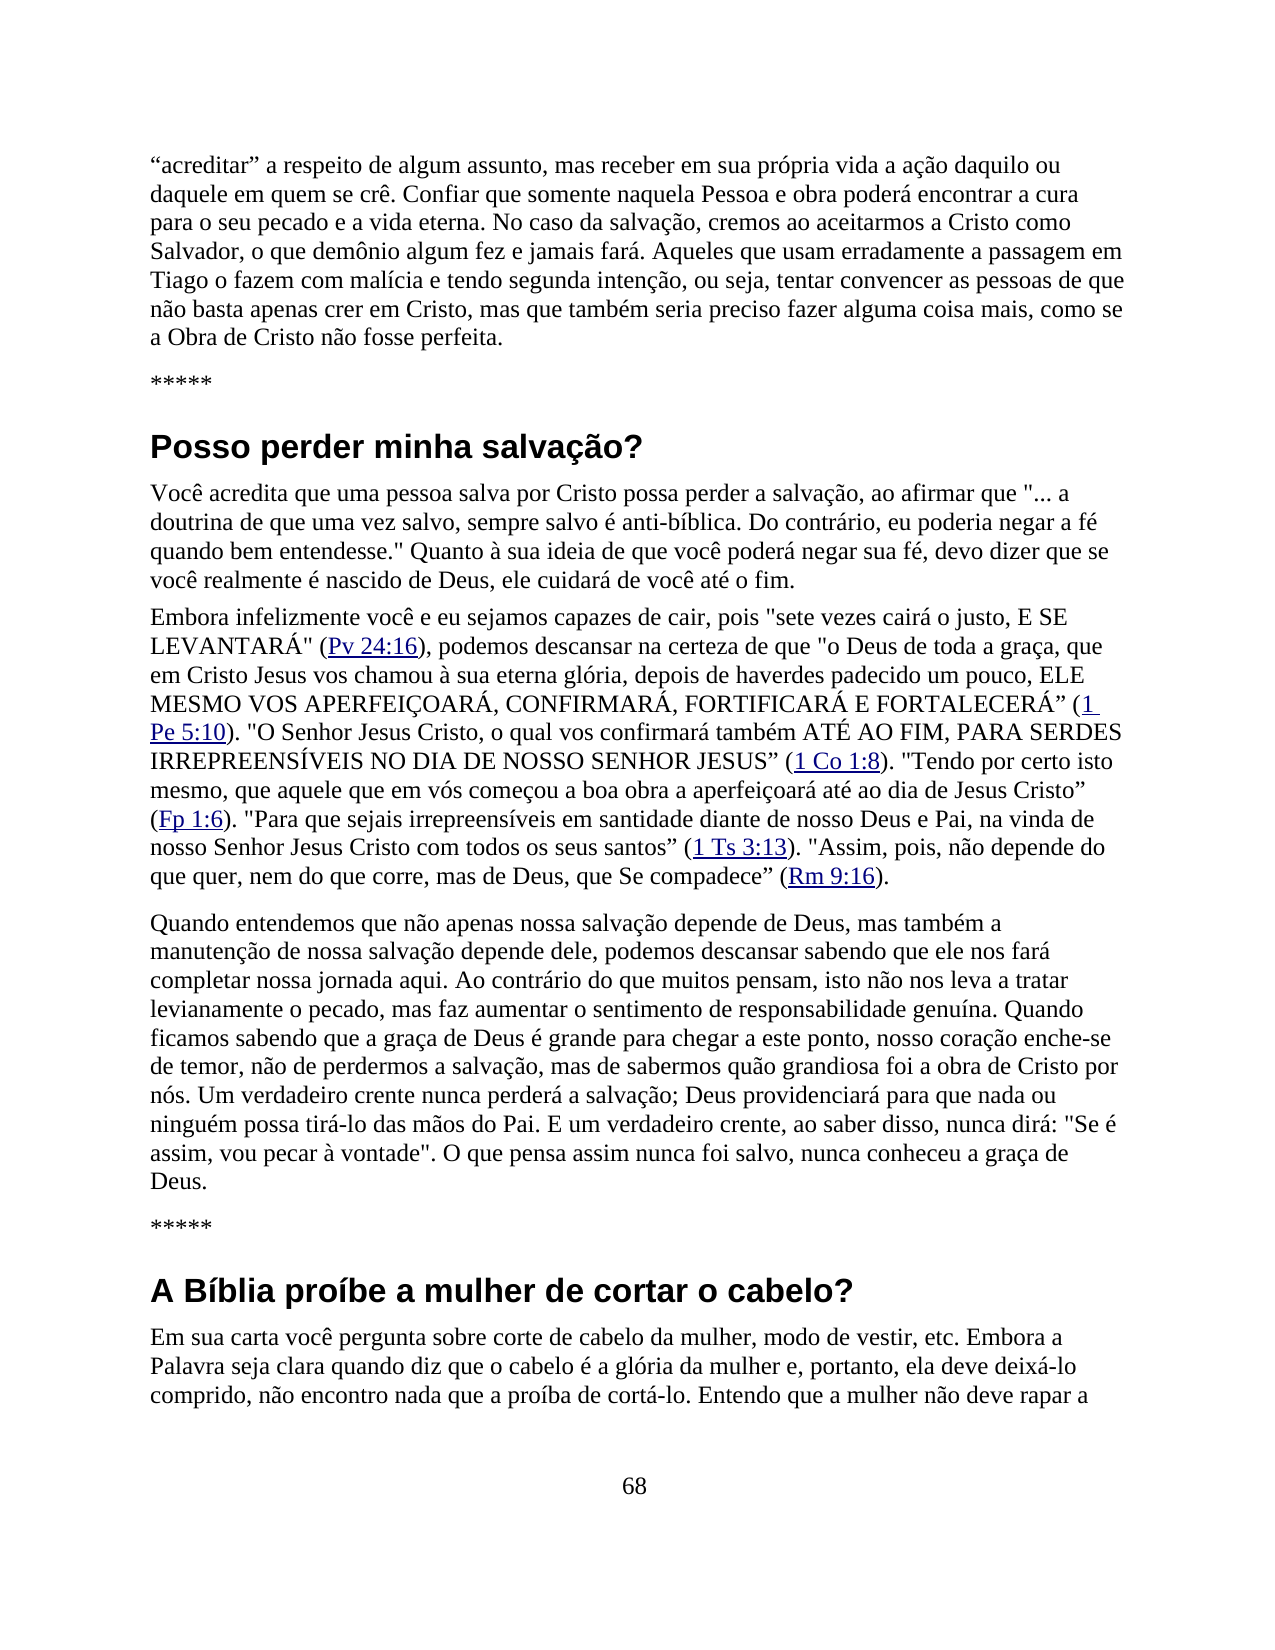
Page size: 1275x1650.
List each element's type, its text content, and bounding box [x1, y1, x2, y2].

text ***** [150, 369, 1125, 398]
text Você acredita que uma pessoa salva por Cristo possa perder a salvação, ao afirmar que "... a doutrina de que uma vez salvo, sempre salvo é anti-bíblica. Do contrário, eu poderia negar a fé quando bem entendesse." Quanto à sua ideia de que você poderá negar sua fé, devo dizer que se você realmente é nascido de Deus, ele cuidará de você até o fim. [150, 478, 1125, 593]
text Em sua carta você pergunta sobre corte de cabelo da mulher, modo de vestir, etc. Embora a Palavra seja clara quando diz que o cabelo é a glória da mulher e, portanto, ela deve deixá-lo comprido, não encontro nada que a proíba de cortá-lo. Entendo que a mulher não deve rapar a [150, 1322, 1125, 1409]
subtitle Posso perder minha salvação? [150, 427, 1125, 466]
text “acreditar” a respeito de algum assunto, mas receber em sua própria vida a ação daquilo ou daquele em quem se crê. Confiar que somente naquela Pessoa e obra poderá encontrar a cura para o seu pecado e a vida eterna. No caso da salvação, cremos ao aceitarmos a Cristo como Salvador, o que demônio algum fez e jamais fará. Aqueles que usam erradamente a passagem em Tiago o fazem com malícia e tendo segunda intenção, ou seja, tentar convencer as pessoas de que não basta apenas crer em Cristo, mas que também seria preciso fazer alguma coisa mais, como se a Obra de Cristo não fosse perfeita. [150, 150, 1125, 351]
text Quando entendemos que não apenas nossa salvação depende de Deus, mas também a manutenção de nossa salvação depende dele, podemos descansar sabendo que ele nos fará completar nossa jornada aqui. Ao contrário do que muitos pensam, isto não nos leva a tratar levianamente o pecado, mas faz aumentar o sentimento de responsabilidade genuína. Quando ficamos sabendo que a graça de Deus é grande para chegar a este ponto, nosso coração enche-se de temor, não de perdermos a salvação, mas de sabermos quão grandiosa foi a obra de Cristo por nós. Um verdadeiro crente nunca perderá a salvação; Deus providenciará para que nada ou ninguém possa tirá-lo das mãos do Pai. E um verdadeiro crente, ao saber disso, nunca dirá: "Se é assim, vou pecar à vontade". O que pensa assim nunca foi salvo, nunca conheceu a graça de Deus. [150, 908, 1125, 1195]
subtitle A Bíblia proíbe a mulher de cortar o cabelo? [150, 1271, 1125, 1310]
text ***** [150, 1213, 1125, 1242]
text Embora infelizmente você e eu sejamos capazes de cair, pois "sete vezes cairá o justo, E SE LEVANTARÁ" (Pv 24:16), podemos descansar na certeza de que "o Deus de toda a graça, que em Cristo Jesus vos chamou à sua eterna glória, depois de haverdes padecido um pouco, ELE MESMO VOS APERFEIÇOARÁ, CONFIRMARÁ, FORTIFICARÁ E FORTALECERÁ” (1 Pe 5:10). "O Senhor Jesus Cristo, o qual vos confirmará também ATÉ AO FIM, PARA SERDES IRREPREENSÍVEIS NO DIA DE NOSSO SENHOR JESUS” (1 Co 1:8). "Tendo por certo isto mesmo, que aquele que em vós começou a boa obra a aperfeiçoará até ao dia de Jesus Cristo” (Fp 1:6). "Para que sejais irrepreensíveis em santidade diante de nosso Deus e Pai, na vinda de nosso Senhor Jesus Cristo com todos os seus santos” (1 Ts 3:13). "Assim, pois, não depende do que quer, nem do que corre, mas de Deus, que Se compadece” (Rm 9:16). [150, 602, 1125, 890]
